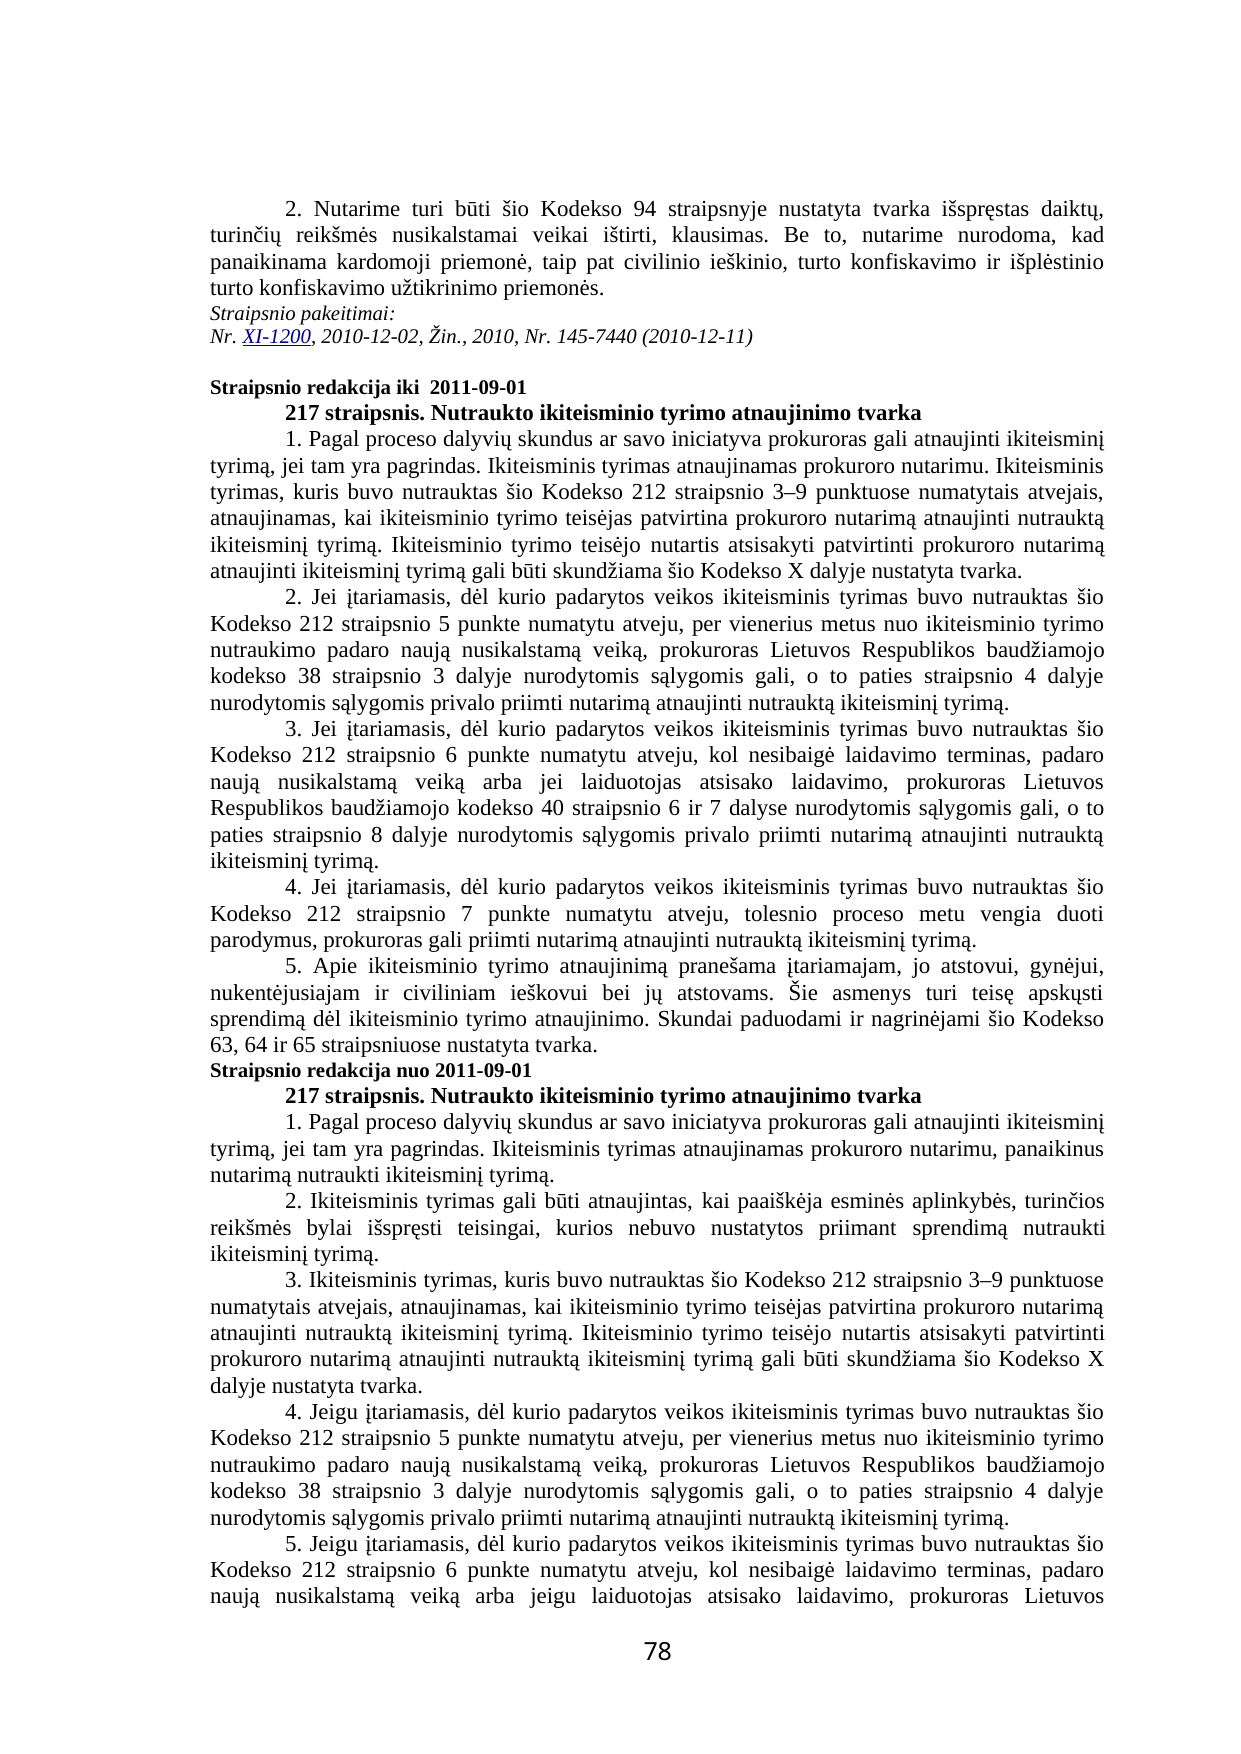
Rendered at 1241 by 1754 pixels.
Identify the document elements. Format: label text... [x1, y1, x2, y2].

text Straipsnio redakcija nuo 2011-09-01 [210, 1058, 1106, 1082]
text 2. Ikiteisminis tyrimas gali būti atnaujintas, kai paaiškėja esminės aplinkybės, turinčios reikšmės bylai išspręsti teisingai, kurios nebuvo nustatytos priimant sprendimą nutraukti ikiteisminį tyrimą. [210, 1187, 1106, 1266]
text 2. Nutarime turi būti šio Kodekso 94 straipsnyje nustatyta tvarka išspręstas daiktų, turinčių reikšmės nusikalstamai veikai ištirti, klausimas. Be to, nutarime nurodoma, kad panaikinama kardomoji priemonė, taip pat civilinio ieškinio, turto konfiskavimo ir išplėstinio turto konfiskavimo užtikrinimo priemonės. [210, 195, 1106, 300]
text 3. Ikiteisminis tyrimas, kuris buvo nutrauktas šio Kodekso 212 straipsnio 3–9 punktuose numatytais atvejais, atnaujinamas, kai ikiteisminio tyrimo teisėjas patvirtina prokuroro nutarimą atnaujinti nutrauktą ikiteisminį tyrimą. Ikiteisminio tyrimo teisėjo nutartis atsisakyti patvirtinti prokuroro nutarimą atnaujinti nutrauktą ikiteisminį tyrimą gali būti skundžiama šio Kodekso X dalyje nustatyta tvarka. [210, 1266, 1106, 1398]
text 4. Jeigu įtariamasis, dėl kurio padarytos veikos ikiteisminis tyrimas buvo nutrauktas šio Kodekso 212 straipsnio 5 punkte numatytu atveju, per vienerius metus nuo ikiteisminio tyrimo nutraukimo padaro naują nusikalstamą veiką, prokuroras Lietuvos Respublikos baudžiamojo kodekso 38 straipsnio 3 dalyje nurodytomis sąlygomis gali, o to paties straipsnio 4 dalyje nurodytomis sąlygomis privalo priimti nutarimą atnaujinti nutrauktą ikiteisminį tyrimą. [210, 1398, 1106, 1530]
text 1. Pagal proceso dalyvių skundus ar savo iniciatyva prokuroras gali atnaujinti ikiteisminį tyrimą, jei tam yra pagrindas. Ikiteisminis tyrimas atnaujinamas prokuroro nutarimu. Ikiteisminis tyrimas, kuris buvo nutrauktas šio Kodekso 212 straipsnio 3–9 punktuose numatytais atvejais, atnaujinamas, kai ikiteisminio tyrimo teisėjas patvirtina prokuroro nutarimą atnaujinti nutrauktą ikiteisminį tyrimą. Ikiteisminio tyrimo teisėjo nutartis atsisakyti patvirtinti prokuroro nutarimą atnaujinti ikiteisminį tyrimą gali būti skundžiama šio Kodekso X dalyje nustatyta tvarka. [210, 425, 1106, 583]
text 217 straipsnis. Nutraukto ikiteisminio tyrimo atnaujinimo tvarka [210, 399, 1106, 425]
text Straipsnio redakcija iki 2011-09-01 [210, 375, 1106, 399]
text 217 straipsnis. Nutraukto ikiteisminio tyrimo atnaujinimo tvarka [210, 1082, 1106, 1108]
text 1. Pagal proceso dalyvių skundus ar savo iniciatyva prokuroras gali atnaujinti ikiteisminį tyrimą, jei tam yra pagrindas. Ikiteisminis tyrimas atnaujinamas prokuroro nutarimu, panaikinus nutarimą nutraukti ikiteisminį tyrimą. [210, 1108, 1106, 1187]
text 3. Jei įtariamasis, dėl kurio padarytos veikos ikiteisminis tyrimas buvo nutrauktas šio Kodekso 212 straipsnio 6 punkte numatytu atveju, kol nesibaigė laidavimo terminas, padaro naują nusikalstamą veiką arba jei laiduotojas atsisako laidavimo, prokuroras Lietuvos Respublikos baudžiamojo kodekso 40 straipsnio 6 ir 7 dalyse nurodytomis sąlygomis gali, o to paties straipsnio 8 dalyje nurodytomis sąlygomis privalo priimti nutarimą atnaujinti nutrauktą ikiteisminį tyrimą. [210, 715, 1106, 873]
text Nr. XI-1200, 2010-12-02, Žin., 2010, Nr. 145-7440 (2010-12-11) [210, 324, 1106, 348]
text Straipsnio pakeitimai: [210, 300, 1106, 324]
text 5. Apie ikiteisminio tyrimo atnaujinimą pranešama įtariamajam, jo atstovui, gynėjui, nukentėjusiajam ir civiliniam ieškovui bei jų atstovams. Šie asmenys turi teisę apskųsti sprendimą dėl ikiteisminio tyrimo atnaujinimo. Skundai paduodami ir nagrinėjami šio Kodekso 63, 64 ir 65 straipsniuose nustatyta tvarka. [210, 952, 1106, 1058]
text 2. Jei įtariamasis, dėl kurio padarytos veikos ikiteisminis tyrimas buvo nutrauktas šio Kodekso 212 straipsnio 5 punkte numatytu atveju, per vienerius metus nuo ikiteisminio tyrimo nutraukimo padaro naują nusikalstamą veiką, prokuroras Lietuvos Respublikos baudžiamojo kodekso 38 straipsnio 3 dalyje nurodytomis sąlygomis gali, o to paties straipsnio 4 dalyje nurodytomis sąlygomis privalo priimti nutarimą atnaujinti nutrauktą ikiteisminį tyrimą. [210, 583, 1106, 715]
text 5. Jeigu įtariamasis, dėl kurio padarytos veikos ikiteisminis tyrimas buvo nutrauktas šio Kodekso 212 straipsnio 6 punkte numatytu atveju, kol nesibaigė laidavimo terminas, padaro naują nusikalstamą veiką arba jeigu laiduotojas atsisako laidavimo, prokuroras Lietuvos [210, 1530, 1106, 1609]
text 4. Jei įtariamasis, dėl kurio padarytos veikos ikiteisminis tyrimas buvo nutrauktas šio Kodekso 212 straipsnio 7 punkte numatytu atveju, tolesnio proceso metu vengia duoti parodymus, prokuroras gali priimti nutarimą atnaujinti nutrauktą ikiteisminį tyrimą. [210, 873, 1106, 952]
